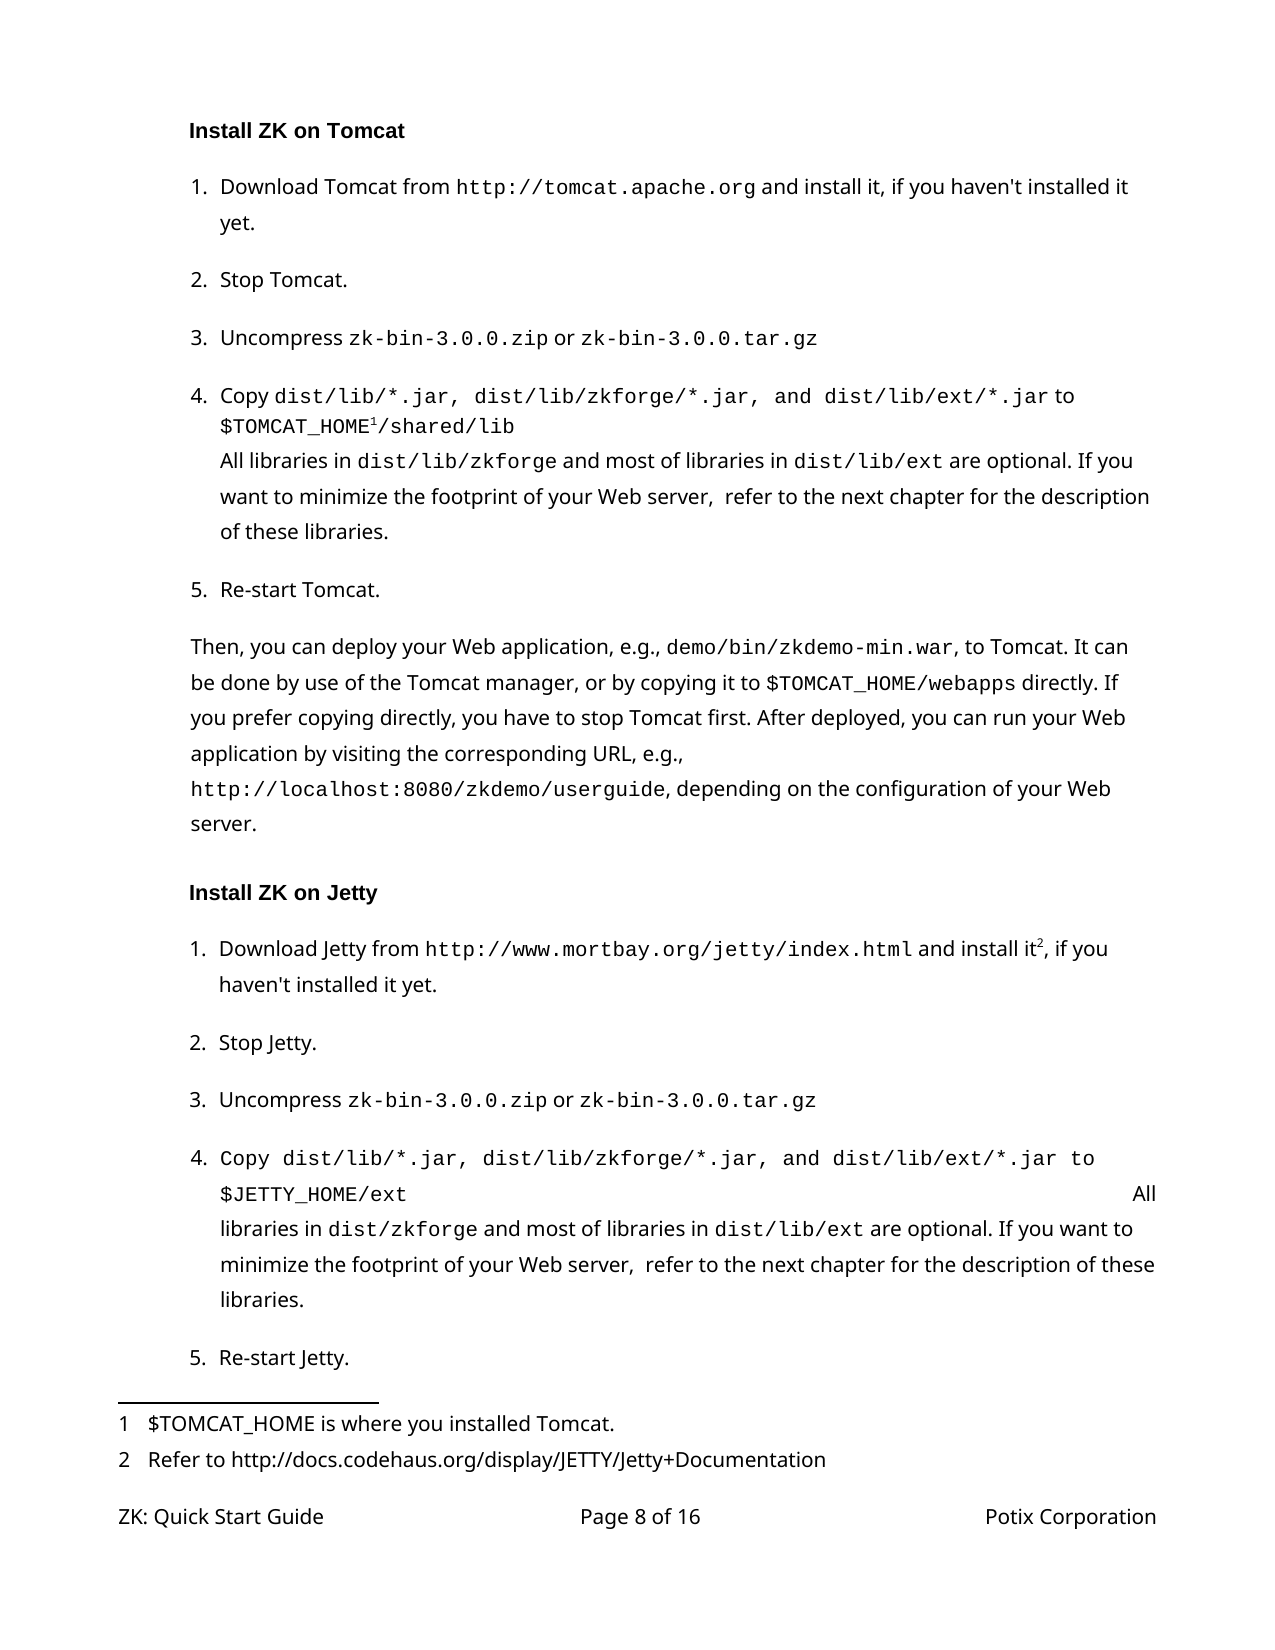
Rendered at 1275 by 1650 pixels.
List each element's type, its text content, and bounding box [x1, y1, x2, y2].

list Copy dist/lib/*.jar, dist/lib/zkforge/*.jar, and dist/lib/ext/*.jar to $TOMCAT_HOME/shared/lib All libraries in dist/lib/zkforge and most of libraries in dist/lib/ext are optional. If you want to minimize the footprint of your Web server, refer to the next chapter for the description of these libraries. [190, 381, 1157, 545]
list Download Jetty from http://www.mortbay.org/jetty/index.html and install it, if you haven't installed it yet. [189, 934, 1157, 998]
list Uncompress zk-bin-3.0.0.zip or zk-bin-3.0.0.tar.gz [189, 1085, 1157, 1114]
list Refer to http://docs.codehaus.org/display/JETTY/Jetty+Documentation [118, 1445, 1157, 1473]
list Uncompress zk-bin-3.0.0.zip or zk-bin-3.0.0.tar.gz [190, 323, 1157, 352]
list $TOMCAT_HOME is where you installed Tomcat. [118, 1409, 1157, 1438]
list Re-start Jetty. [189, 1343, 1157, 1371]
list Download Tomcat from http://tomcat.apache.org and install it, if you haven't installed it yet. [190, 172, 1157, 236]
list Re-start Tomcat. [190, 575, 1157, 603]
list Copy dist/lib/*.jar, dist/lib/zkforge/*.jar, and dist/lib/ext/*.jar to $JETTY_HOME/ext All libraries in dist/zkforge and most of libraries in dist/lib/ext are optional. If you want to minimize the footprint of your Web server, refer to the next chapter for the description of these libraries. [190, 1143, 1157, 1313]
text Then, you can deploy your Web application, e.g., demo/bin/zkdemo-min.war, to Tomcat. It can be done by use of the Tomcat manager, or by copying it to $TOMCAT_HOME/webapps directly. If you prefer copying directly, you have to stop Tomcat first. After deployed, you can run your Web application by visiting the corresponding URL, e.g., http://localhost:8080/zkdemo/userguide, depending on the configuration of your Web server. [190, 632, 1157, 838]
subtitle Install ZK on Jetty [189, 880, 1157, 905]
subtitle Install ZK on Tomcat [189, 118, 1157, 143]
list Stop Tomcat. [190, 266, 1157, 294]
list Stop Jetty. [189, 1028, 1157, 1056]
